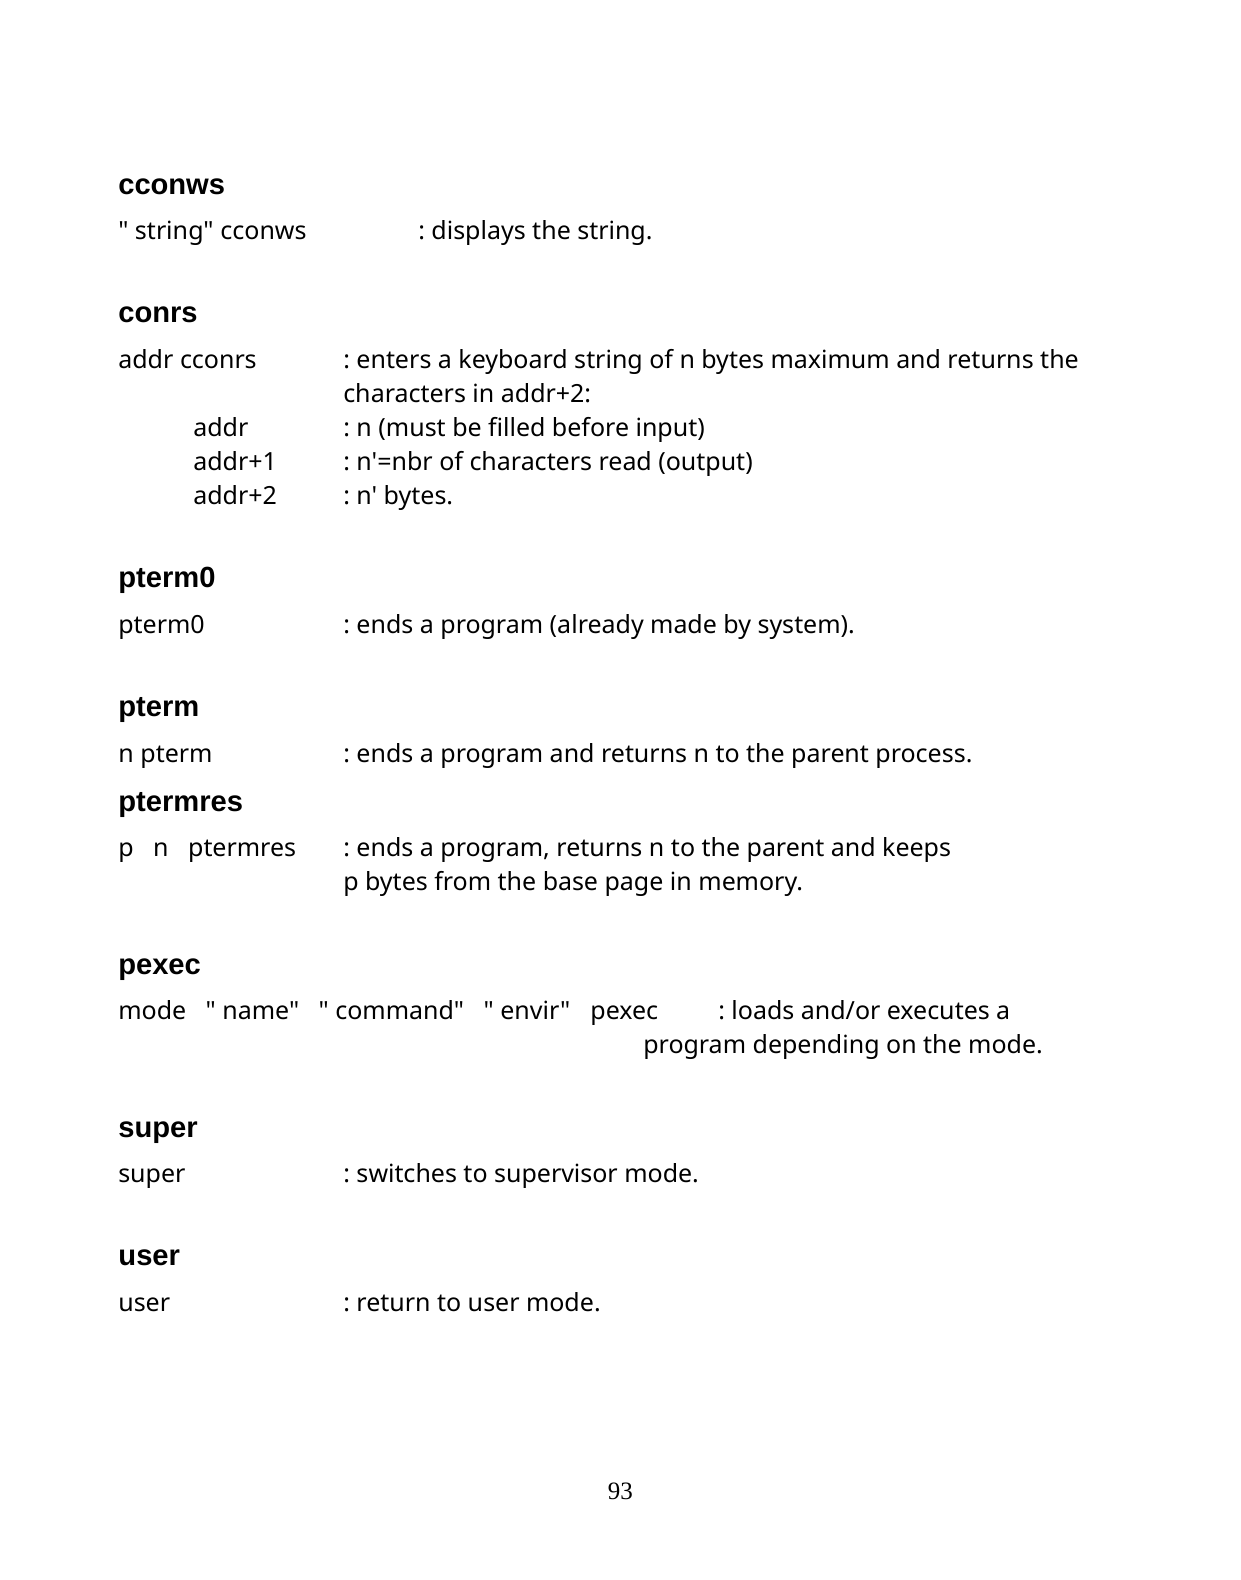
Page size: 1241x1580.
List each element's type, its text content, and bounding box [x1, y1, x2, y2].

subtitle conrs [118, 296, 1122, 329]
text mode " name" " command" " envir" pexec : loads and/or executes a [118, 993, 1123, 1027]
text addr+1 : n'=nbr of characters read (output) [118, 444, 1123, 478]
text pterm0 : ends a program (already made by system). [118, 607, 1123, 641]
text addr : n (must be filled before input) [118, 410, 1123, 444]
text addr+2 : n' bytes. [118, 478, 1123, 512]
text characters in addr+2: [118, 376, 1123, 410]
text addr cconrs : enters a keyboard string of n bytes maximum and returns the [118, 342, 1123, 376]
text p n ptermres : ends a program, returns n to the parent and keeps [118, 830, 1123, 864]
subtitle ptermres [118, 784, 1122, 817]
text super : switches to supervisor mode. [118, 1156, 1123, 1190]
subtitle user [118, 1238, 1122, 1272]
subtitle cconws [118, 167, 1122, 200]
subtitle pexec [118, 947, 1122, 980]
text user : return to user mode. [118, 1284, 1123, 1318]
text p bytes from the base page in memory. [118, 864, 1123, 898]
text program depending on the mode. [118, 1027, 1123, 1061]
subtitle pterm [118, 689, 1122, 723]
text " string" cconws : displays the string. [118, 213, 1123, 247]
text n pterm : ends a program and returns n to the parent process. [118, 735, 1123, 769]
subtitle super [118, 1109, 1122, 1143]
subtitle pterm0 [118, 561, 1122, 594]
